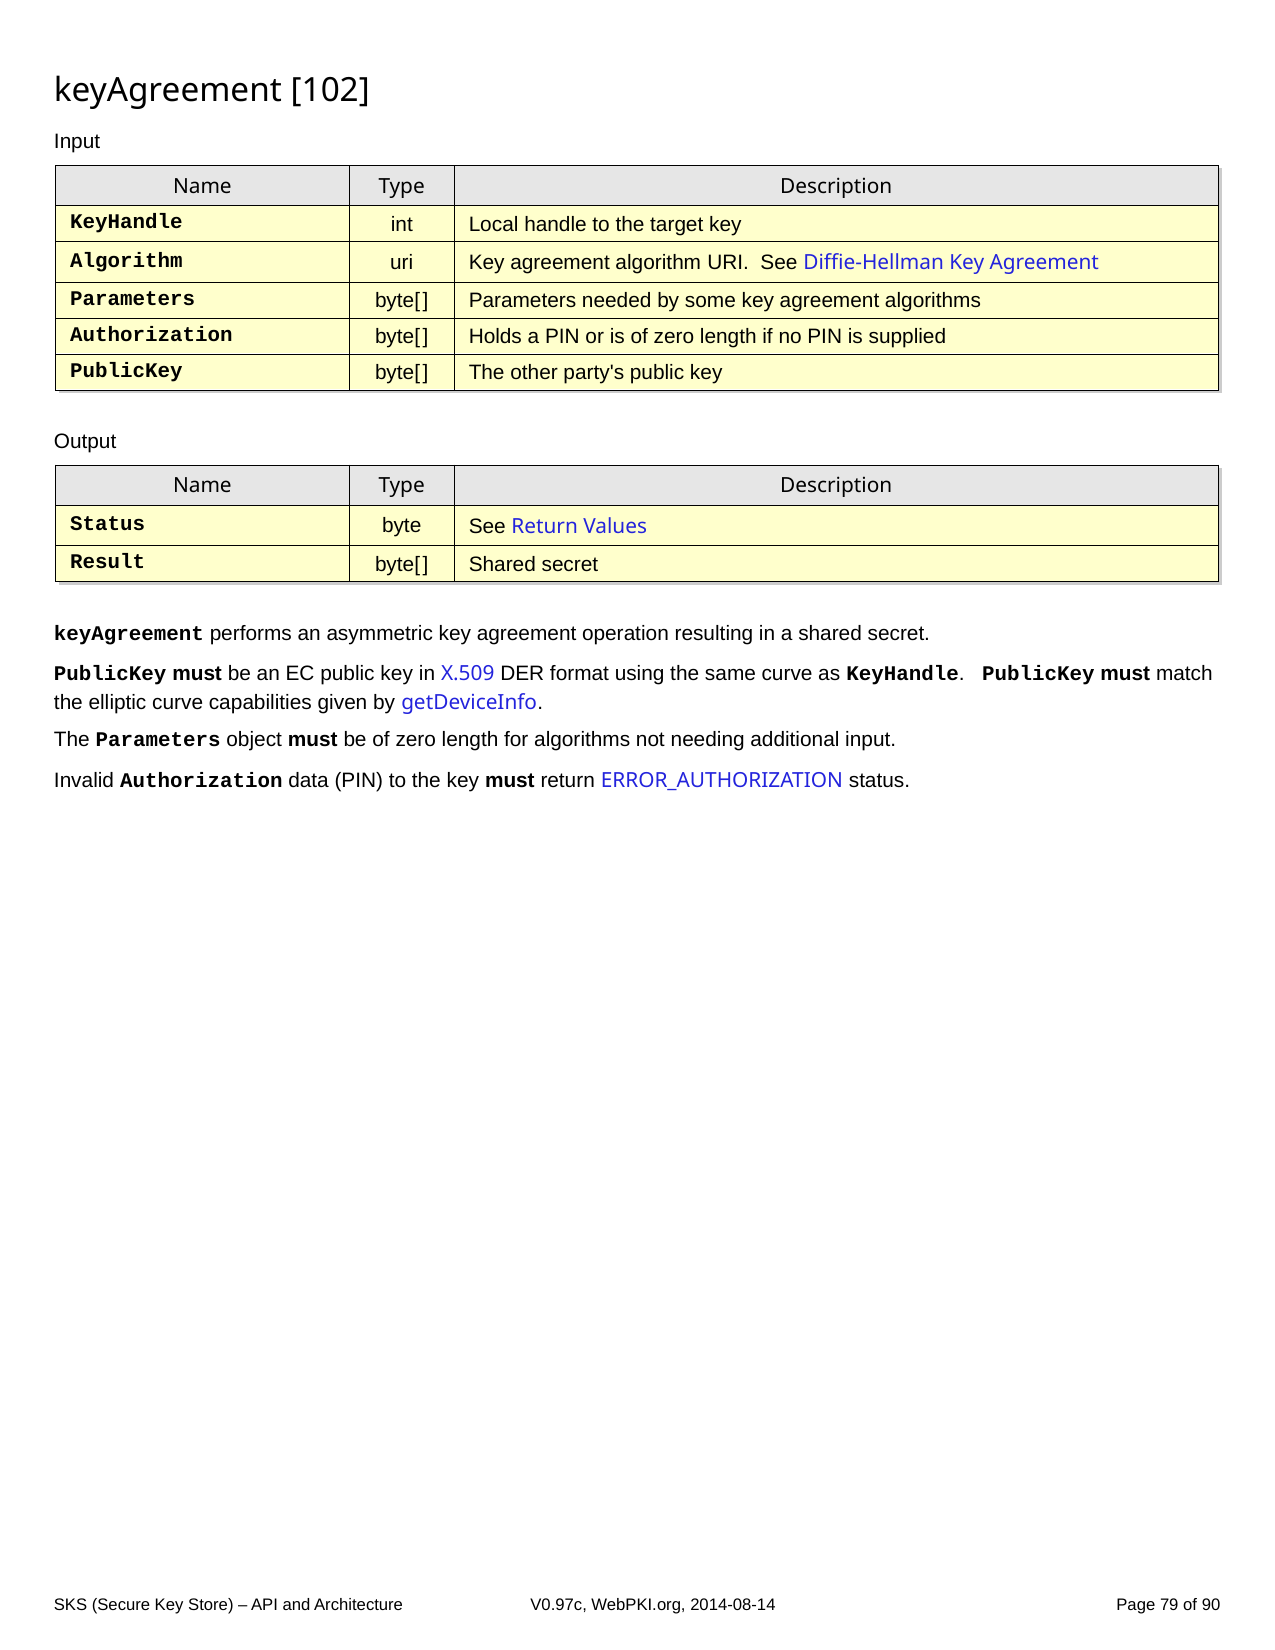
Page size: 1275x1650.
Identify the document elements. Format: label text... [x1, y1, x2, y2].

table_cell Parameters [56, 283, 349, 318]
table_cell byte [350, 506, 454, 545]
text Invalid Authorization data (PIN) to the key must return ERROR_AUTHORIZATION status. [54, 765, 1221, 793]
table_header Type [350, 466, 454, 505]
table_header Name [56, 466, 349, 505]
table_cell uri [350, 242, 454, 282]
table_header Type [350, 166, 454, 205]
table_cell The other party's public key [455, 355, 1218, 389]
table_cell Parameters needed by some key agreement algorithms [455, 283, 1218, 318]
table_cell PublicKey [56, 355, 349, 389]
table_header Description [455, 166, 1218, 205]
table_cell byte⁮[ ] [350, 546, 454, 581]
subtitle keyAgreement [102] [54, 66, 1221, 111]
text Output [54, 429, 1221, 453]
table_cell Status [56, 506, 349, 545]
table_cell Shared secret [455, 546, 1218, 581]
table_cell See Return Values [455, 506, 1218, 545]
table_header Name [56, 166, 349, 205]
table_cell byte⁮[ ] [350, 355, 454, 389]
text The Parameters object must be of zero length for algorithms not needing additional input. [54, 727, 1221, 753]
table_cell KeyHandle [56, 206, 349, 241]
table_cell Authorization [56, 319, 349, 353]
table_cell Algorithm [56, 242, 349, 282]
text Input [54, 129, 1221, 153]
table_cell byte⁮[ ] [350, 319, 454, 353]
text PublicKey must be an EC public key in X.509 DER format using the same curve as KeyHandle. PublicKey must match the elliptic curve capabilities given by getDeviceInfo. [54, 658, 1221, 715]
table_header Description [455, 466, 1218, 505]
table_cell byte⁮[ ] [350, 283, 454, 318]
table_cell Key agreement algorithm URI. See Diffie-Hellman Key Agreement ‎ [455, 242, 1218, 282]
table_cell Local handle to the target key [455, 206, 1218, 241]
text keyAgreement performs an asymmetric key agreement operation resulting in a shared secret. [54, 621, 1221, 647]
table_cell int [350, 206, 454, 241]
table_cell Result [56, 546, 349, 581]
table_cell Holds a PIN or is of zero length if no PIN is supplied [455, 319, 1218, 353]
